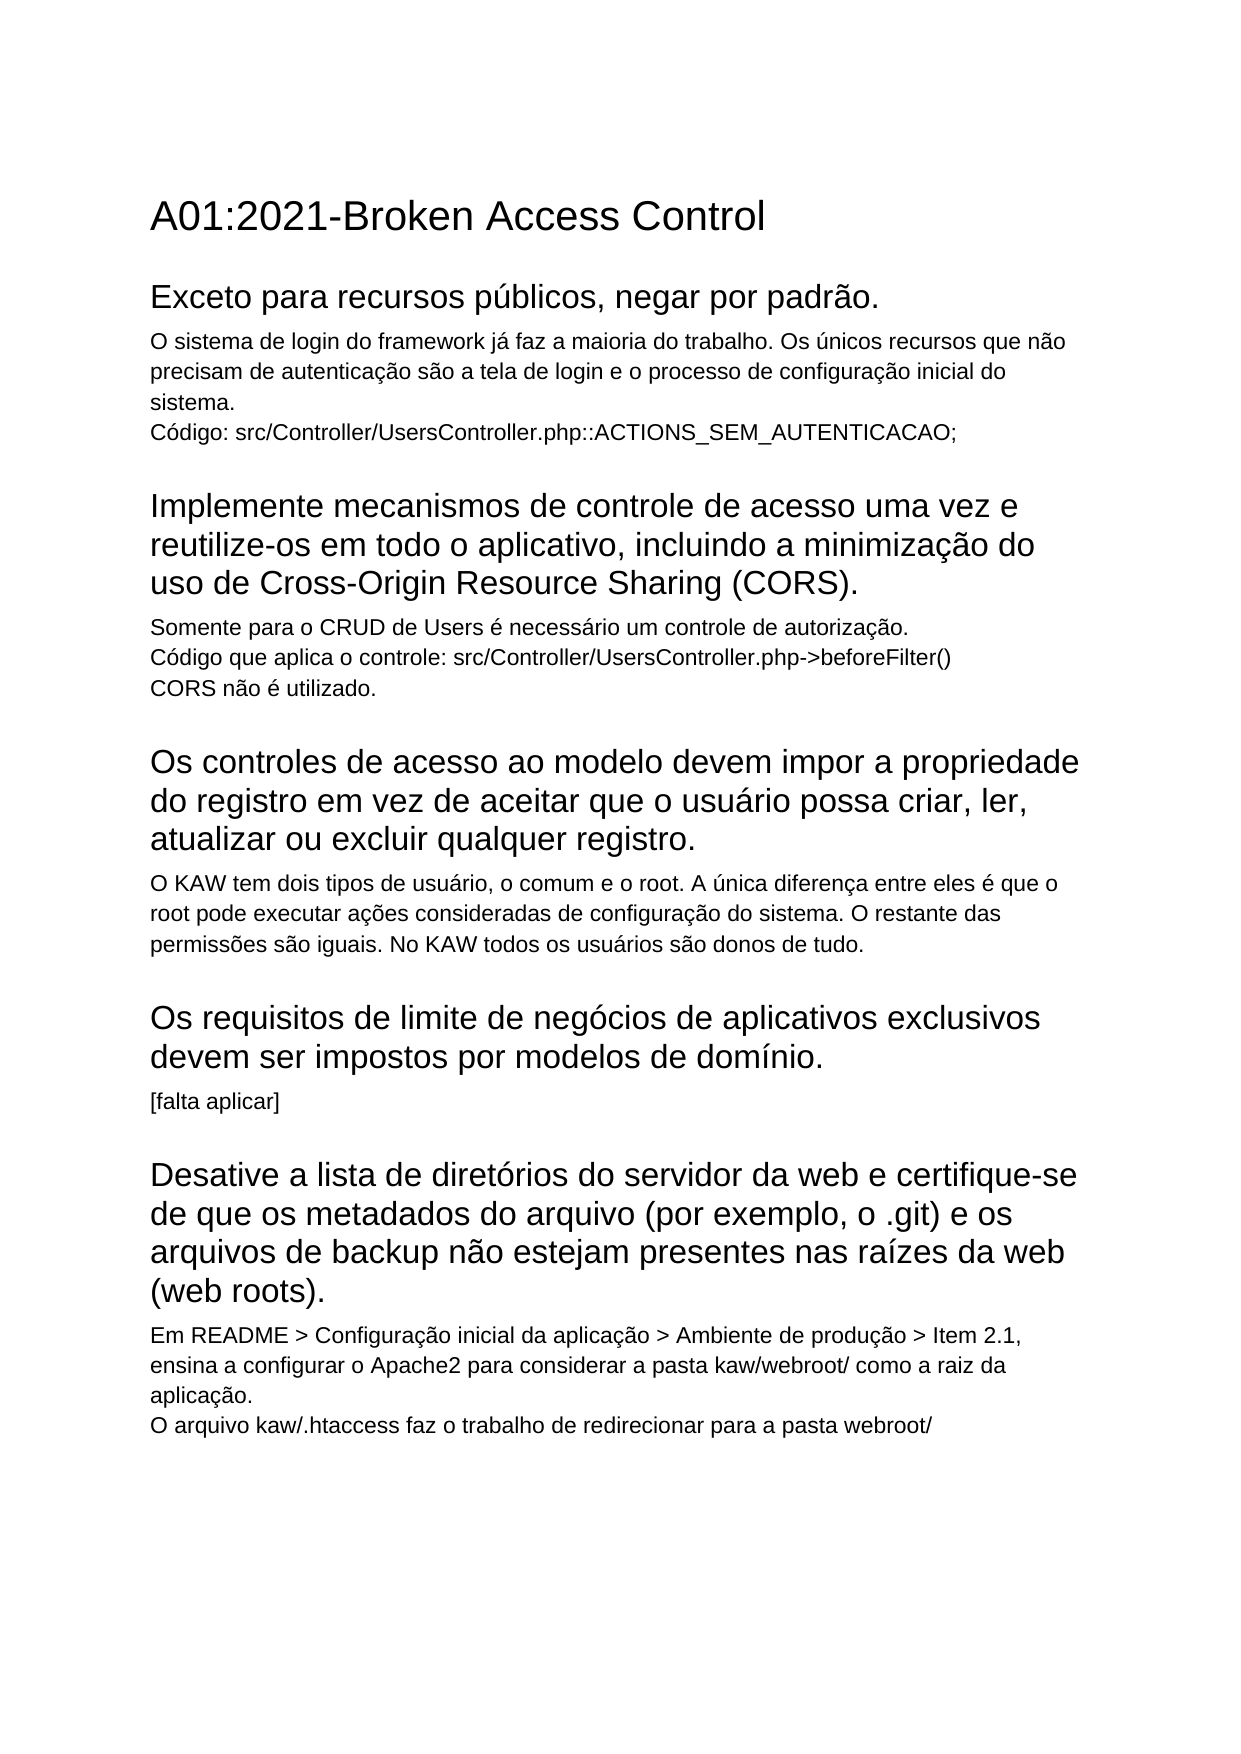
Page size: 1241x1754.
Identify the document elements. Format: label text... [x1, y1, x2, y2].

subtitle Desative a lista de diretórios do servidor da web e certifique-se de que os metadados do arquivo (por exemplo, o .git) e os arquivos de backup não estejam presentes nas raízes da web (web roots). [150, 1155, 1090, 1309]
subtitle Exceto para recursos públicos, negar por padrão. [150, 277, 1090, 316]
subtitle A01:2021-Broken Access Control [150, 192, 1090, 239]
subtitle Implemente mecanismos de controle de acesso uma vez e reutilize-os em todo o aplicativo, incluindo a minimização do uso de Cross-Origin Resource Sharing (CORS). [150, 486, 1090, 602]
text O KAW tem dois tipos de usuário, o comum e o root. A única diferença entre eles é que o root pode executar ações consideradas de configuração do sistema. O restante das permissões são iguais. No KAW todos os usuários são donos de tudo. [150, 870, 1090, 957]
subtitle Os controles de acesso ao modelo devem impor a propriedade do registro em vez de aceitar que o usuário possa criar, ler, atualizar ou excluir qualquer registro. [150, 742, 1090, 858]
text CORS não é utilizado. [150, 674, 1090, 701]
text Código que aplica o controle: src/Controller/UsersController.php->beforeFilter() [150, 644, 1090, 671]
text Somente para o CRUD de Users é necessário um controle de autorização. [150, 614, 1090, 641]
text [falta aplicar] [150, 1088, 1090, 1114]
text O arquivo kaw/.htaccess faz o trabalho de redirecionar para a pasta webroot/ [150, 1412, 1090, 1438]
subtitle Os requisitos de limite de negócios de aplicativos exclusivos devem ser impostos por modelos de domínio. [150, 998, 1090, 1075]
text Em README > Configuração inicial da aplicação > Ambiente de produção > Item 2.1, ensina a configurar o Apache2 para considerar a pasta kaw/webroot/ como a raiz da aplicação. [150, 1322, 1090, 1408]
text O sistema de login do framework já faz a maioria do trabalho. Os únicos recursos que não precisam de autenticação são a tela de login e o processo de configuração inicial do sistema. [150, 328, 1090, 415]
text Código: src/Controller/UsersController.php::ACTIONS_SEM_AUTENTICACAO; [150, 419, 1090, 445]
